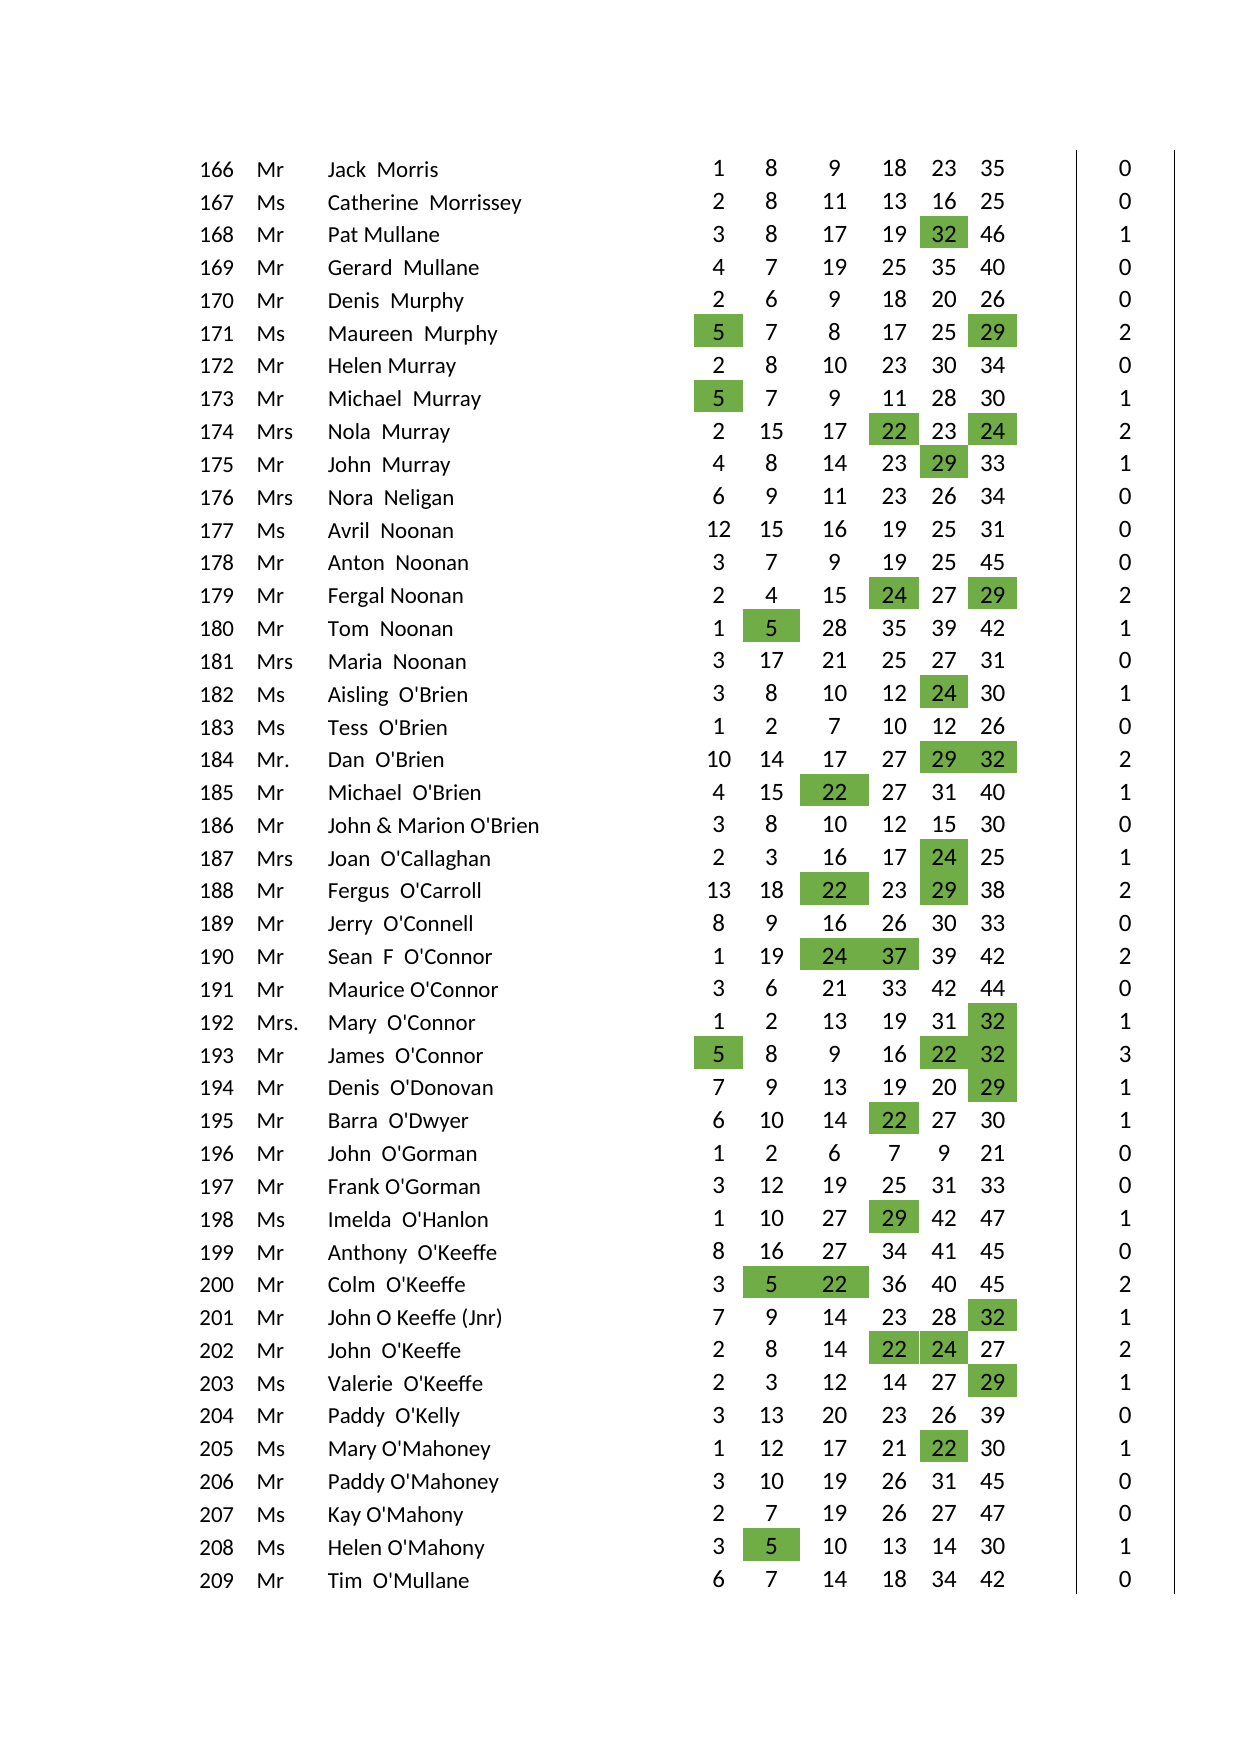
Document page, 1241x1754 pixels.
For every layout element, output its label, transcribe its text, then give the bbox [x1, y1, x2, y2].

table_cell Mr [245, 1331, 316, 1364]
table_cell [1017, 1299, 1076, 1331]
table_cell [1017, 1036, 1076, 1069]
table_cell 13 [694, 872, 743, 905]
table_cell 1 [694, 1430, 743, 1462]
table_cell 8 [743, 1036, 800, 1069]
table_cell [1017, 774, 1076, 806]
table_cell 22 [920, 1430, 968, 1462]
table_cell 8 [743, 347, 800, 380]
table_cell 30 [968, 806, 1017, 839]
table_cell 30 [968, 675, 1017, 708]
table_cell 15 [920, 806, 968, 839]
table_cell 8 [743, 806, 800, 839]
table_cell 19 [869, 1069, 919, 1102]
table_cell 17 [869, 839, 919, 872]
table_cell 33 [968, 1167, 1017, 1200]
table_cell Mr [245, 577, 316, 609]
table_cell 28 [800, 609, 869, 642]
table_cell Mr [245, 774, 316, 806]
table_cell 0 [1077, 1397, 1174, 1430]
table_cell Colm O'Keeffe [316, 1266, 694, 1298]
table_cell 39 [920, 609, 968, 642]
table_cell Gerard Mullane [316, 249, 694, 281]
table_cell 1 [1077, 216, 1174, 248]
table_cell 22 [800, 1266, 869, 1298]
table_cell [1017, 1463, 1076, 1495]
table_cell 3 [743, 839, 800, 872]
table_cell 8 [743, 1331, 800, 1364]
table_cell 22 [800, 774, 869, 806]
table_cell 0 [1077, 249, 1174, 281]
table_cell 14 [920, 1528, 968, 1561]
table_cell 1 [1077, 445, 1174, 478]
table_cell 20 [800, 1397, 869, 1430]
table_cell 205 [160, 1430, 245, 1462]
table_cell 13 [800, 1069, 869, 1102]
table_cell 31 [968, 642, 1017, 675]
table_cell 19 [800, 1463, 869, 1495]
table_cell 2 [694, 1331, 743, 1364]
table_cell 0 [1077, 905, 1174, 937]
table_cell 19 [869, 216, 919, 248]
table_cell [1017, 1331, 1076, 1364]
table_cell 41 [920, 1233, 968, 1266]
table_cell 168 [160, 216, 245, 248]
table_cell 10 [800, 347, 869, 380]
table_cell 206 [160, 1463, 245, 1495]
table_cell 6 [694, 1561, 743, 1594]
table_cell Mr [245, 905, 316, 937]
table_cell 33 [968, 445, 1017, 478]
table_cell 11 [869, 380, 919, 412]
table_cell Denis O'Donovan [316, 1069, 694, 1102]
table_cell Michael O'Brien [316, 774, 694, 806]
table_cell 26 [920, 1397, 968, 1430]
table_cell 12 [743, 1167, 800, 1200]
table_cell 1 [1077, 675, 1174, 708]
table_cell 9 [800, 1036, 869, 1069]
table_cell [1017, 413, 1076, 445]
table_cell 7 [743, 1495, 800, 1528]
table_cell 23 [869, 347, 919, 380]
table_cell 209 [160, 1561, 245, 1594]
table_cell 27 [869, 741, 919, 773]
table_cell 7 [800, 708, 869, 741]
table_cell Mr [245, 1069, 316, 1102]
table_cell 7 [743, 249, 800, 281]
table_cell 7 [869, 1134, 919, 1167]
table_cell 10 [694, 741, 743, 773]
table_cell 7 [694, 1299, 743, 1331]
table_cell [1017, 577, 1076, 609]
table_cell 13 [800, 1003, 869, 1036]
table_cell 0 [1077, 806, 1174, 839]
table_cell 3 [694, 970, 743, 1003]
table_cell 10 [743, 1200, 800, 1233]
table_cell 19 [869, 511, 919, 544]
table_cell Mr [245, 249, 316, 281]
table_cell [1017, 1266, 1076, 1298]
table_cell 27 [800, 1233, 869, 1266]
table_cell [1017, 544, 1076, 577]
table_cell 7 [743, 380, 800, 412]
table_cell 0 [1077, 970, 1174, 1003]
table_cell Mary O'Connor [316, 1003, 694, 1036]
table_cell 23 [869, 1397, 919, 1430]
table_cell [1017, 216, 1076, 248]
table_cell Aisling O'Brien [316, 675, 694, 708]
table_cell 33 [968, 905, 1017, 937]
table_cell Mr [245, 1036, 316, 1069]
table_cell Kay O'Mahony [316, 1495, 694, 1528]
table_cell [1017, 642, 1076, 675]
table_cell Nola Murray [316, 413, 694, 445]
table_cell 2 [694, 577, 743, 609]
table_cell 1 [1077, 1299, 1174, 1331]
table_cell 25 [968, 183, 1017, 216]
table_cell Imelda O'Hanlon [316, 1200, 694, 1233]
table_cell 15 [743, 511, 800, 544]
table_cell Mr [245, 1463, 316, 1495]
table_cell Ms [245, 675, 316, 708]
table_cell 27 [920, 577, 968, 609]
table_cell Sean F O'Connor [316, 938, 694, 970]
table_cell 42 [920, 1200, 968, 1233]
table_cell [1017, 872, 1076, 905]
table_cell 9 [800, 150, 869, 183]
table_cell 9 [800, 380, 869, 412]
table_cell [1017, 1200, 1076, 1233]
table_cell 26 [968, 708, 1017, 741]
table_cell 15 [743, 774, 800, 806]
table_cell 12 [869, 806, 919, 839]
table_cell 208 [160, 1528, 245, 1561]
table_cell [1017, 150, 1076, 183]
table_cell 42 [968, 938, 1017, 970]
table_cell Jack Morris [316, 150, 694, 183]
table_cell Ms [245, 708, 316, 741]
table_cell 201 [160, 1299, 245, 1331]
table_cell [1017, 1134, 1076, 1167]
table_cell 32 [968, 741, 1017, 773]
table_cell 2 [694, 1495, 743, 1528]
table_cell 4 [743, 577, 800, 609]
table_cell 19 [800, 1495, 869, 1528]
table_cell Maurice O'Connor [316, 970, 694, 1003]
table_cell [1017, 839, 1076, 872]
table_cell 16 [869, 1036, 919, 1069]
table_cell 42 [968, 609, 1017, 642]
table_cell 21 [800, 970, 869, 1003]
table_cell 25 [968, 839, 1017, 872]
table_cell 37 [869, 938, 919, 970]
table_cell 180 [160, 609, 245, 642]
table_cell Jerry O'Connell [316, 905, 694, 937]
table_cell 16 [800, 511, 869, 544]
table_cell 3 [694, 1397, 743, 1430]
table_cell [1017, 314, 1076, 347]
table_cell 8 [743, 675, 800, 708]
table_cell 1 [694, 938, 743, 970]
table_cell 10 [800, 1528, 869, 1561]
table_cell 26 [920, 478, 968, 511]
table_cell 3 [694, 1528, 743, 1561]
table_cell 167 [160, 183, 245, 216]
table_cell 17 [869, 314, 919, 347]
table_cell 24 [869, 577, 919, 609]
table_cell 22 [800, 872, 869, 905]
table_cell 0 [1077, 1134, 1174, 1167]
table_cell 29 [920, 445, 968, 478]
table_cell Ms [245, 314, 316, 347]
table_cell Catherine Morrissey [316, 183, 694, 216]
table_cell 47 [968, 1200, 1017, 1233]
table_cell 183 [160, 708, 245, 741]
table_cell Dan O'Brien [316, 741, 694, 773]
table_cell [1017, 1167, 1076, 1200]
table_cell Mr [245, 1561, 316, 1594]
table_cell 2 [1077, 741, 1174, 773]
table_cell 22 [869, 1102, 919, 1134]
table_cell Mrs. [245, 1003, 316, 1036]
table_cell 3 [743, 1364, 800, 1397]
table_cell 17 [800, 216, 869, 248]
table_cell 14 [869, 1364, 919, 1397]
table_cell 21 [968, 1134, 1017, 1167]
table_cell 2 [694, 183, 743, 216]
table_cell [1017, 183, 1076, 216]
table_cell 16 [800, 905, 869, 937]
table_cell 25 [920, 544, 968, 577]
table_cell 171 [160, 314, 245, 347]
table_cell [1017, 1528, 1076, 1561]
table_cell 16 [800, 839, 869, 872]
table_cell 1 [1077, 1364, 1174, 1397]
table_cell 7 [743, 544, 800, 577]
table_cell James O'Connor [316, 1036, 694, 1069]
table_cell [1017, 675, 1076, 708]
table_cell 9 [920, 1134, 968, 1167]
table_cell 12 [800, 1364, 869, 1397]
table_cell 184 [160, 741, 245, 773]
table_cell 9 [743, 1299, 800, 1331]
table_cell Ms [245, 1528, 316, 1561]
table_cell Mrs [245, 478, 316, 511]
table_cell 2 [694, 413, 743, 445]
table_cell 182 [160, 675, 245, 708]
table_cell [1017, 708, 1076, 741]
table_cell [1017, 249, 1076, 281]
table_cell 0 [1077, 1233, 1174, 1266]
table_cell 3 [1077, 1036, 1174, 1069]
table_cell Denis Murphy [316, 281, 694, 314]
table_cell 2 [743, 1003, 800, 1036]
table_cell 27 [968, 1331, 1017, 1364]
table_cell 20 [920, 281, 968, 314]
table_cell 24 [920, 675, 968, 708]
table_cell 16 [743, 1233, 800, 1266]
table_cell 0 [1077, 183, 1174, 216]
table_cell 207 [160, 1495, 245, 1528]
table_cell 2 [1077, 314, 1174, 347]
table_cell 2 [1077, 1266, 1174, 1298]
table_cell 23 [869, 1299, 919, 1331]
table_cell 8 [743, 445, 800, 478]
table_cell 24 [920, 839, 968, 872]
table_cell 1 [694, 150, 743, 183]
table_cell 0 [1077, 1463, 1174, 1495]
table_cell 31 [920, 1003, 968, 1036]
table_cell 204 [160, 1397, 245, 1430]
table_cell 8 [694, 1233, 743, 1266]
table_cell 34 [869, 1233, 919, 1266]
table_cell 5 [694, 1036, 743, 1069]
table_cell 170 [160, 281, 245, 314]
table_cell [1017, 970, 1076, 1003]
table_cell 18 [869, 150, 919, 183]
table_cell 34 [968, 478, 1017, 511]
table_cell 23 [920, 413, 968, 445]
table_cell 10 [800, 675, 869, 708]
table_cell 27 [920, 1364, 968, 1397]
table_cell Pat Mullane [316, 216, 694, 248]
table_cell 42 [920, 970, 968, 1003]
table_cell 7 [694, 1069, 743, 1102]
table_cell Mr [245, 609, 316, 642]
table_cell 4 [694, 249, 743, 281]
table_cell 30 [920, 347, 968, 380]
table_cell 12 [920, 708, 968, 741]
table_cell 1 [694, 708, 743, 741]
table_cell 6 [694, 478, 743, 511]
table_cell 2 [694, 281, 743, 314]
table_cell 3 [694, 1463, 743, 1495]
table_cell Mr [245, 1266, 316, 1298]
table_cell 0 [1077, 281, 1174, 314]
table_cell 30 [968, 1528, 1017, 1561]
table_cell 0 [1077, 642, 1174, 675]
table_cell 13 [869, 183, 919, 216]
table_cell Fergus O'Carroll [316, 872, 694, 905]
table_cell 6 [694, 1102, 743, 1134]
table_cell 8 [743, 216, 800, 248]
table_cell [1017, 445, 1076, 478]
table_cell Mr [245, 938, 316, 970]
table_cell [1017, 609, 1076, 642]
table_cell 173 [160, 380, 245, 412]
table_cell 193 [160, 1036, 245, 1069]
table_cell 40 [968, 774, 1017, 806]
table_cell 1 [1077, 380, 1174, 412]
table_cell Michael Murray [316, 380, 694, 412]
table_cell John Murray [316, 445, 694, 478]
table_cell 8 [743, 150, 800, 183]
table_cell 19 [869, 544, 919, 577]
table_cell 3 [694, 675, 743, 708]
table_cell 5 [694, 380, 743, 412]
table_cell 26 [869, 1463, 919, 1495]
table_cell 45 [968, 544, 1017, 577]
table_cell 0 [1077, 511, 1174, 544]
table_cell 22 [920, 1036, 968, 1069]
table_cell Mr [245, 806, 316, 839]
table_cell 23 [920, 150, 968, 183]
table_cell 0 [1077, 1495, 1174, 1528]
table_cell 14 [800, 445, 869, 478]
table_cell 19 [800, 1167, 869, 1200]
table_cell 10 [800, 806, 869, 839]
table_cell Maureen Murphy [316, 314, 694, 347]
table_cell 18 [869, 1561, 919, 1594]
table_cell 40 [920, 1266, 968, 1298]
table_cell 28 [920, 1299, 968, 1331]
table_cell Ms [245, 511, 316, 544]
table_cell 25 [920, 314, 968, 347]
table_cell 2 [1077, 413, 1174, 445]
table_cell Mr [245, 281, 316, 314]
table_cell 2 [743, 708, 800, 741]
table_cell 45 [968, 1266, 1017, 1298]
table_cell 1 [1077, 609, 1174, 642]
table_cell 11 [800, 478, 869, 511]
table_cell [1017, 938, 1076, 970]
table_cell [1017, 1397, 1076, 1430]
table_cell 22 [869, 413, 919, 445]
table_cell 186 [160, 806, 245, 839]
table_cell Mr [245, 544, 316, 577]
table_cell Joan O'Callaghan [316, 839, 694, 872]
table_cell Tim O'Mullane [316, 1561, 694, 1594]
table_cell Mary O'Mahoney [316, 1430, 694, 1462]
table_cell 23 [869, 872, 919, 905]
table_cell 36 [869, 1266, 919, 1298]
table_cell Ms [245, 1200, 316, 1233]
table_cell 2 [1077, 872, 1174, 905]
table_cell Ms [245, 1364, 316, 1397]
table_cell 2 [743, 1134, 800, 1167]
table_cell 0 [1077, 1561, 1174, 1594]
table_cell 10 [743, 1463, 800, 1495]
table_cell 25 [869, 1167, 919, 1200]
table_cell 14 [800, 1299, 869, 1331]
table_cell [1017, 347, 1076, 380]
table_cell 179 [160, 577, 245, 609]
table_cell Mr [245, 150, 316, 183]
table_cell 3 [694, 1266, 743, 1298]
table_cell 35 [968, 150, 1017, 183]
table_cell 174 [160, 413, 245, 445]
table_cell 2 [1077, 1331, 1174, 1364]
table_cell 188 [160, 872, 245, 905]
table_cell 34 [920, 1561, 968, 1594]
table_cell 3 [694, 216, 743, 248]
table_cell 25 [920, 511, 968, 544]
table_cell 34 [968, 347, 1017, 380]
table_cell 42 [968, 1561, 1017, 1594]
table_cell 30 [968, 1430, 1017, 1462]
table_cell 10 [743, 1102, 800, 1134]
table_cell 200 [160, 1266, 245, 1298]
table_cell [1017, 806, 1076, 839]
table_cell 47 [968, 1495, 1017, 1528]
table_cell Ms [245, 1430, 316, 1462]
table_cell 1 [694, 1200, 743, 1233]
table_cell 26 [869, 1495, 919, 1528]
table_cell 185 [160, 774, 245, 806]
table_cell [1017, 1233, 1076, 1266]
table_cell 23 [869, 445, 919, 478]
table_cell 35 [869, 609, 919, 642]
table_cell Avril Noonan [316, 511, 694, 544]
table_cell 24 [920, 1331, 968, 1364]
table_cell John O'Gorman [316, 1134, 694, 1167]
table_cell John O'Keeffe [316, 1331, 694, 1364]
table_cell 31 [920, 1463, 968, 1495]
table_cell 29 [920, 741, 968, 773]
table_cell [1017, 380, 1076, 412]
table_cell 0 [1077, 478, 1174, 511]
table_cell 190 [160, 938, 245, 970]
table_cell 32 [920, 216, 968, 248]
table_cell Mrs [245, 642, 316, 675]
table_cell 28 [920, 380, 968, 412]
table_cell 14 [800, 1102, 869, 1134]
table_cell 3 [694, 642, 743, 675]
table_cell 12 [869, 675, 919, 708]
table_cell Mr [245, 380, 316, 412]
table_cell 45 [968, 1463, 1017, 1495]
table_cell 178 [160, 544, 245, 577]
table_cell Valerie O'Keeffe [316, 1364, 694, 1397]
table_cell Mrs [245, 413, 316, 445]
table_cell 24 [968, 413, 1017, 445]
table_cell 11 [800, 183, 869, 216]
table_cell 32 [968, 1299, 1017, 1331]
table_cell [1017, 511, 1076, 544]
table_cell 2 [694, 347, 743, 380]
table_cell 45 [968, 1233, 1017, 1266]
table_cell 0 [1077, 1167, 1174, 1200]
table_cell Helen Murray [316, 347, 694, 380]
table_cell 6 [800, 1134, 869, 1167]
table_cell Tom Noonan [316, 609, 694, 642]
table_cell 7 [743, 1561, 800, 1594]
table_cell 197 [160, 1167, 245, 1200]
table_cell 10 [869, 708, 919, 741]
table_cell [1017, 281, 1076, 314]
table_cell 1 [1077, 774, 1174, 806]
table_cell 172 [160, 347, 245, 380]
table_cell Anthony O'Keeffe [316, 1233, 694, 1266]
table_cell 29 [968, 314, 1017, 347]
table_cell Mrs [245, 839, 316, 872]
table_cell 44 [968, 970, 1017, 1003]
table_cell 7 [743, 314, 800, 347]
table_cell 1 [694, 1134, 743, 1167]
table_cell Mr [245, 1397, 316, 1430]
table_cell 189 [160, 905, 245, 937]
table_cell Barra O'Dwyer [316, 1102, 694, 1134]
table_cell 1 [1077, 1528, 1174, 1561]
table_cell 0 [1077, 150, 1174, 183]
table_cell Mr [245, 872, 316, 905]
table_cell Anton Noonan [316, 544, 694, 577]
table_cell [1017, 478, 1076, 511]
table_cell 166 [160, 150, 245, 183]
table_cell 40 [968, 249, 1017, 281]
table_cell 203 [160, 1364, 245, 1397]
table_cell 18 [869, 281, 919, 314]
table_cell 27 [920, 1102, 968, 1134]
table_cell 12 [694, 511, 743, 544]
table_cell 21 [869, 1430, 919, 1462]
table_cell Frank O'Gorman [316, 1167, 694, 1200]
table_cell 13 [743, 1397, 800, 1430]
table_cell 20 [920, 1069, 968, 1102]
table_cell 29 [968, 1069, 1017, 1102]
table_cell 30 [968, 380, 1017, 412]
table_cell John & Marion O'Brien [316, 806, 694, 839]
table_cell Paddy O'Kelly [316, 1397, 694, 1430]
table_cell 35 [920, 249, 968, 281]
table_cell 33 [869, 970, 919, 1003]
table_cell 1 [1077, 1430, 1174, 1462]
table_cell 19 [743, 938, 800, 970]
table_cell 177 [160, 511, 245, 544]
table_cell 9 [743, 1069, 800, 1102]
table_cell 8 [743, 183, 800, 216]
table_cell [1017, 1102, 1076, 1134]
table_cell 195 [160, 1102, 245, 1134]
table_cell [1017, 905, 1076, 937]
table_cell 31 [920, 774, 968, 806]
table_cell 202 [160, 1331, 245, 1364]
table_cell 27 [920, 642, 968, 675]
table_cell 194 [160, 1069, 245, 1102]
table_cell 1 [694, 609, 743, 642]
table_cell 1 [694, 1003, 743, 1036]
table_cell [1017, 1495, 1076, 1528]
table_cell 19 [800, 249, 869, 281]
table_cell John O Keeffe (Jnr) [316, 1299, 694, 1331]
table_cell 27 [920, 1495, 968, 1528]
table_cell [1017, 741, 1076, 773]
table_cell Helen O'Mahony [316, 1528, 694, 1561]
table_cell Mr [245, 347, 316, 380]
table_cell 8 [800, 314, 869, 347]
table_cell 25 [869, 642, 919, 675]
table_cell Mr [245, 1134, 316, 1167]
table_cell 1 [1077, 1200, 1174, 1233]
table_cell Maria Noonan [316, 642, 694, 675]
table_cell 175 [160, 445, 245, 478]
table_cell 5 [743, 1528, 800, 1561]
table_cell Mr [245, 1102, 316, 1134]
table_cell 15 [800, 577, 869, 609]
table_cell 191 [160, 970, 245, 1003]
table_cell 4 [694, 445, 743, 478]
table_cell 5 [694, 314, 743, 347]
table_cell 19 [869, 1003, 919, 1036]
table_cell 9 [743, 905, 800, 937]
table_cell Ms [245, 1495, 316, 1528]
table_cell 17 [800, 741, 869, 773]
table_cell 199 [160, 1233, 245, 1266]
table_cell 39 [968, 1397, 1017, 1430]
table_cell 29 [968, 577, 1017, 609]
table_cell 4 [694, 774, 743, 806]
table_cell Mr [245, 216, 316, 248]
table_cell 32 [968, 1003, 1017, 1036]
table_cell 2 [1077, 938, 1174, 970]
table_cell 26 [968, 281, 1017, 314]
table_cell 3 [694, 544, 743, 577]
table_cell 2 [1077, 577, 1174, 609]
table_cell 0 [1077, 708, 1174, 741]
table_cell 8 [694, 905, 743, 937]
table_cell Fergal Noonan [316, 577, 694, 609]
table_cell 16 [920, 183, 968, 216]
table_cell 6 [743, 281, 800, 314]
table_cell 12 [743, 1430, 800, 1462]
table_cell 6 [743, 970, 800, 1003]
table_cell 5 [743, 609, 800, 642]
table_cell 9 [800, 544, 869, 577]
table_cell 176 [160, 478, 245, 511]
table_cell Mr [245, 970, 316, 1003]
table_cell 21 [800, 642, 869, 675]
table_cell Ms [245, 183, 316, 216]
table_cell 31 [920, 1167, 968, 1200]
table_cell 3 [694, 806, 743, 839]
table_cell 181 [160, 642, 245, 675]
table_cell 17 [800, 1430, 869, 1462]
table_cell 3 [694, 1167, 743, 1200]
table_cell 23 [869, 478, 919, 511]
table_cell [1017, 1430, 1076, 1462]
table_cell 14 [800, 1331, 869, 1364]
table_cell 5 [743, 1266, 800, 1298]
table_cell Mr [245, 445, 316, 478]
table_cell 17 [743, 642, 800, 675]
table_cell 196 [160, 1134, 245, 1167]
table_cell 30 [968, 1102, 1017, 1134]
table_cell 1 [1077, 839, 1174, 872]
table_cell 26 [869, 905, 919, 937]
table_cell Tess O'Brien [316, 708, 694, 741]
table_cell 9 [800, 281, 869, 314]
table_cell 32 [968, 1036, 1017, 1069]
table_cell 18 [743, 872, 800, 905]
table_cell 192 [160, 1003, 245, 1036]
table_cell 25 [869, 249, 919, 281]
table_cell 22 [869, 1331, 919, 1364]
table_cell 29 [920, 872, 968, 905]
table_cell [1017, 1561, 1076, 1594]
table_cell 38 [968, 872, 1017, 905]
table_cell 27 [869, 774, 919, 806]
table_cell 14 [800, 1561, 869, 1594]
table_cell Mr [245, 1299, 316, 1331]
table_cell 30 [920, 905, 968, 937]
table_cell 1 [1077, 1003, 1174, 1036]
table_cell 1 [1077, 1069, 1174, 1102]
table_cell 9 [743, 478, 800, 511]
table_cell 169 [160, 249, 245, 281]
table_cell 0 [1077, 544, 1174, 577]
table_cell [1017, 1003, 1076, 1036]
table_cell [1017, 1364, 1076, 1397]
table_cell [1017, 1069, 1076, 1102]
table_cell 13 [869, 1528, 919, 1561]
table_cell 27 [800, 1200, 869, 1233]
table_cell Mr [245, 1233, 316, 1266]
table_cell 39 [920, 938, 968, 970]
table_cell 24 [800, 938, 869, 970]
table_cell 14 [743, 741, 800, 773]
table_cell 2 [694, 839, 743, 872]
table_cell 15 [743, 413, 800, 445]
table_cell Mr [245, 1167, 316, 1200]
table_cell Mr. [245, 741, 316, 773]
table_cell 0 [1077, 347, 1174, 380]
table_cell 29 [869, 1200, 919, 1233]
table_cell 187 [160, 839, 245, 872]
table_cell 2 [694, 1364, 743, 1397]
table_cell Paddy O'Mahoney [316, 1463, 694, 1495]
table_cell Nora Neligan [316, 478, 694, 511]
table_cell 1 [1077, 1102, 1174, 1134]
table_cell 29 [968, 1364, 1017, 1397]
table_cell 31 [968, 511, 1017, 544]
table_cell 198 [160, 1200, 245, 1233]
table_cell 46 [968, 216, 1017, 248]
table_cell 17 [800, 413, 869, 445]
